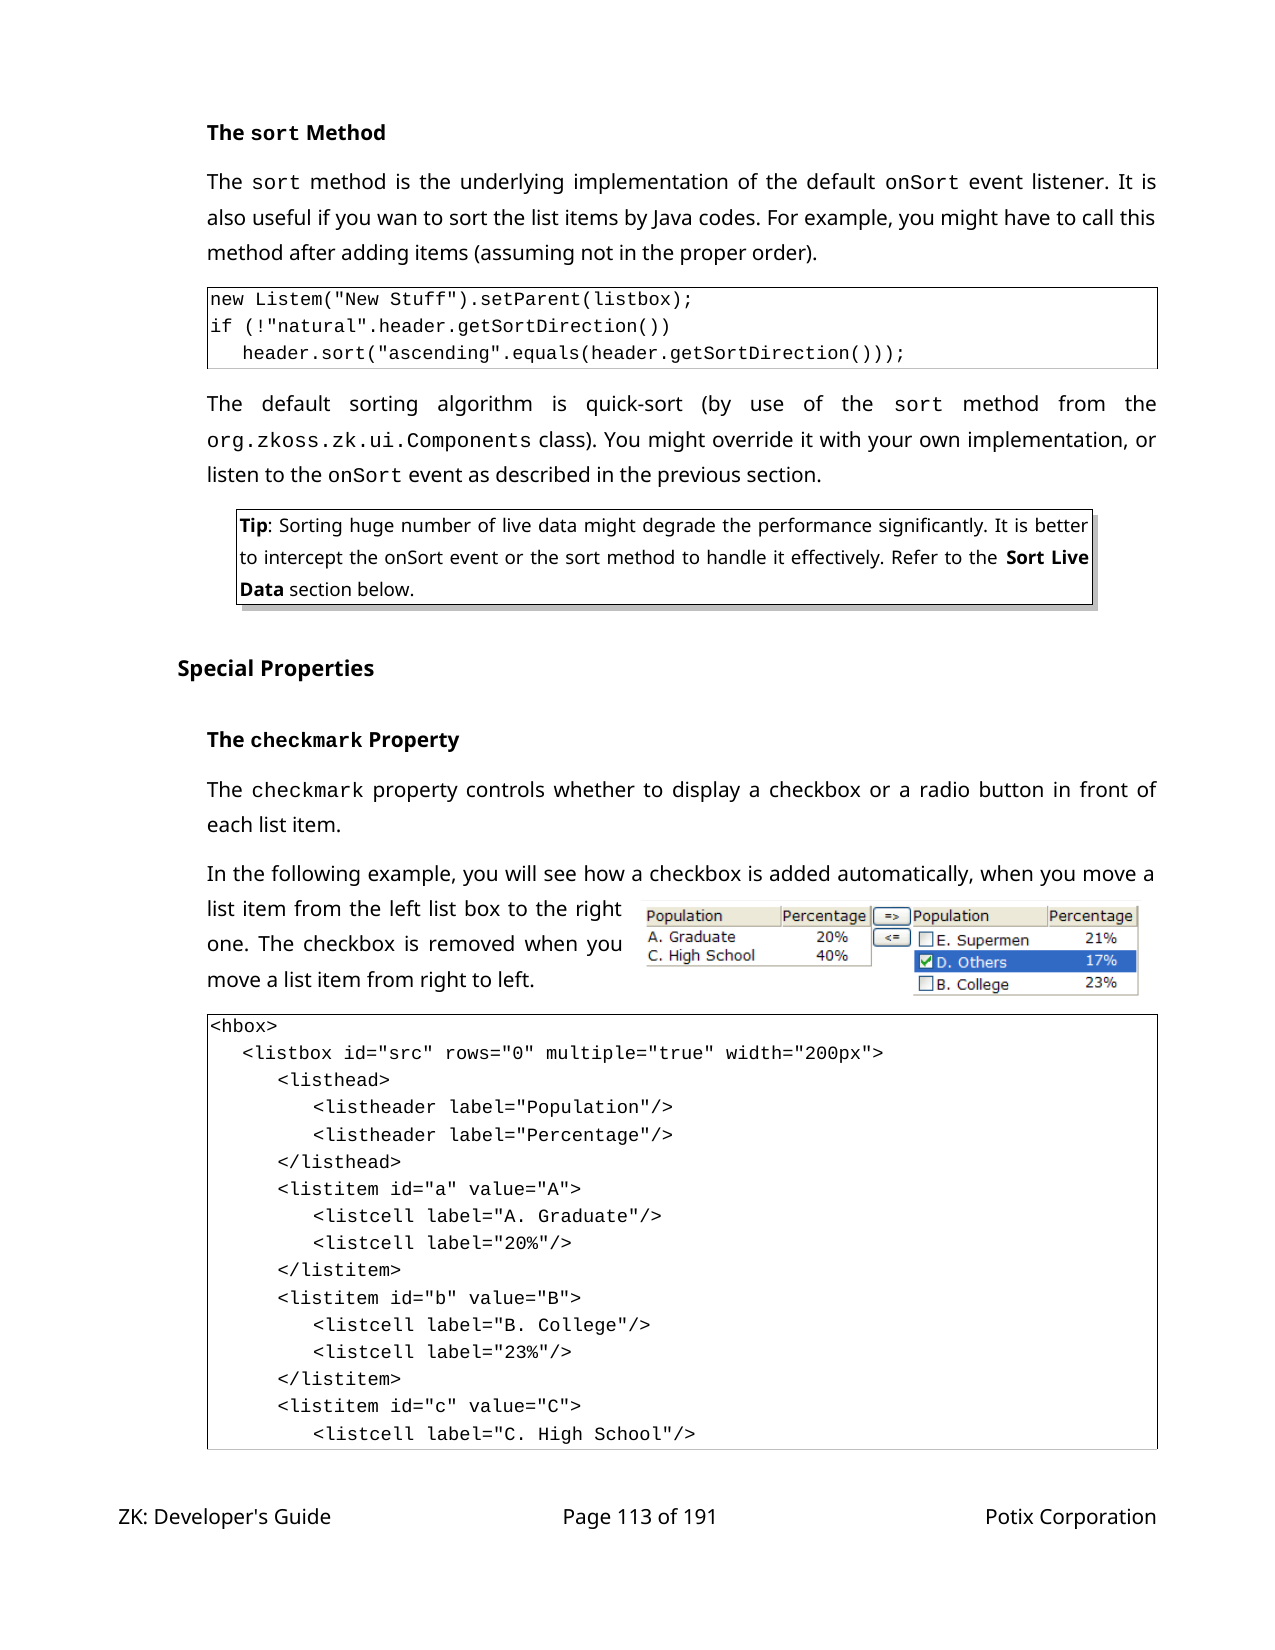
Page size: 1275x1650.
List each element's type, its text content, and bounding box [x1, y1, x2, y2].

text <listitem id="a" value="A"> [208, 1177, 1157, 1201]
text <listitem id="b" value="B"> [208, 1286, 1157, 1310]
text <listcell label="23%"/> [208, 1340, 1157, 1364]
text <listcell label="A. Graduate"/> [208, 1204, 1157, 1228]
text <listitem id="c" value="C"> [208, 1394, 1157, 1418]
text Tip: Sorting huge number of live data might degrade the performance significantly. It is better to intercept the onSort event or the sort method to handle it effectively. Refer to the Sort Live Data section below. [237, 510, 1092, 604]
text </listhead> [208, 1149, 1157, 1174]
text <listhead> [208, 1068, 1157, 1092]
text </listitem> [208, 1258, 1157, 1283]
text <hbox> [208, 1015, 1157, 1038]
text The sort method is the underlying implementation of the default onSort event listener. It is also useful if you wan to sort the list items by Java codes. For example, you might have to call this method after adding items (assuming not in the proper order). [207, 167, 1157, 266]
text <listheader label="Population"/> [208, 1095, 1157, 1119]
subtitle The checkmark Property [207, 726, 1157, 754]
text if (!"natural".header.getSortDirection()) [208, 314, 1157, 338]
text <listcell label="B. College"/> [208, 1313, 1157, 1337]
text <listbox id="src" rows="0" multiple="true" width="200px"> [208, 1041, 1157, 1065]
picture [640, 900, 1142, 998]
text new Listem("New Stuff").setParent(listbox); [208, 288, 1157, 311]
text <listheader label="Percentage"/> [208, 1122, 1157, 1147]
text In the following example, you will see how a checkbox is added automatically, when you move a list item from the left list box to the right one. The checkbox is removed when you move a list item from right to left. [207, 859, 1157, 993]
text header.sort("ascending".equals(header.getSortDirection())); [208, 341, 1157, 368]
subtitle The sort Method [207, 118, 1157, 147]
text The checkmark property controls whether to display a checkbox or a radio button in front of each list item. [207, 775, 1157, 838]
text <listcell label="C. High School"/> [208, 1421, 1157, 1449]
subtitle Special Properties [177, 653, 1157, 683]
text The default sorting algorithm is quick-sort (by use of the sort method from the org.zkoss.zk.ui.Components class). You might override it with your own implementation, or listen to the onSort event as described in the previous section. [207, 389, 1157, 489]
text </listitem> [208, 1367, 1157, 1391]
text <listcell label="20%"/> [208, 1231, 1157, 1255]
